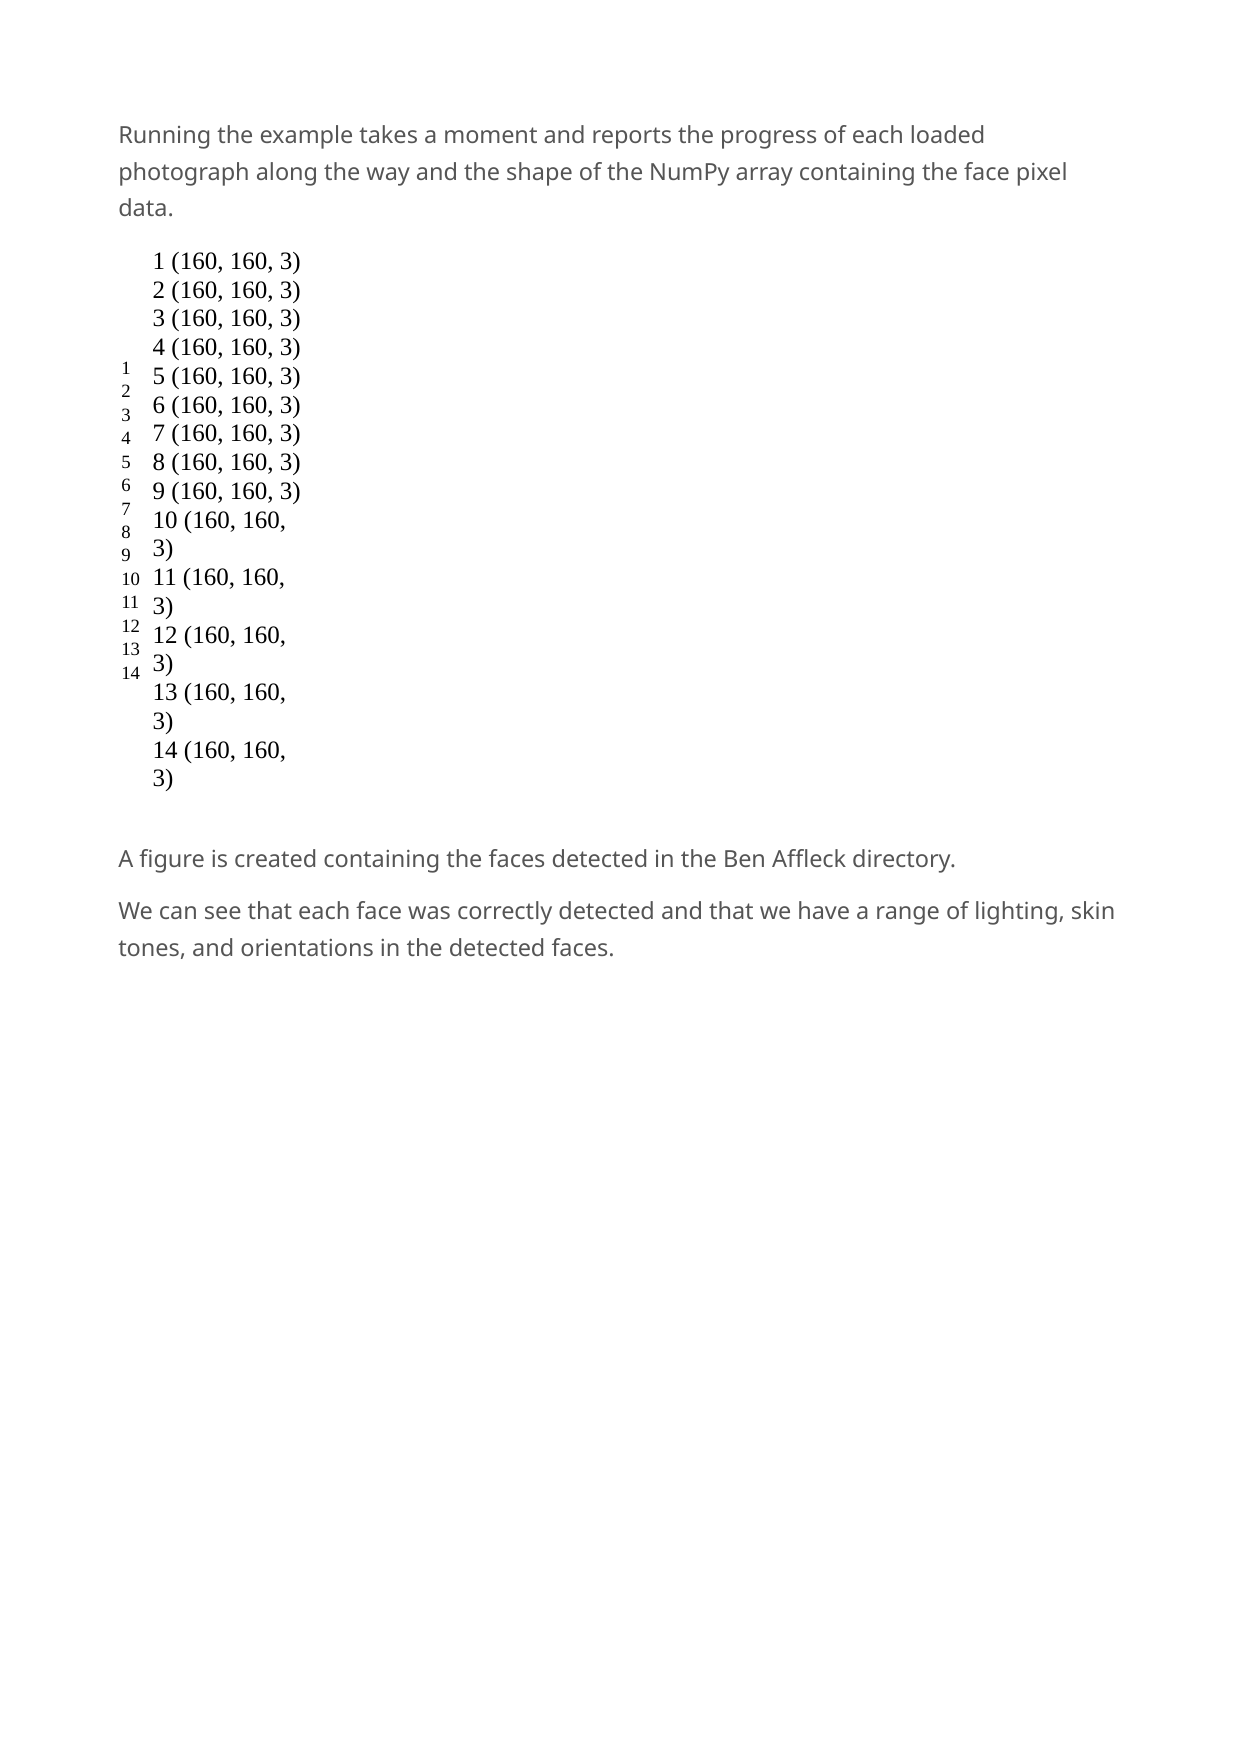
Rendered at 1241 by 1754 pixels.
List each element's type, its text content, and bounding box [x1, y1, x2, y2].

table_header 1 (160, 160, 3) 2 (160, 160, 3) 3 (160, 160, 3) 4 (160, 160, 3) 5 (160, 160, 3) 6 (160, 160, 3) 7 (160, 160, 3) 8 (160, 160, 3) 9 (160, 160, 3) 10 (160, 160, 3) 11 (160, 160, 3) 12 (160, 160, 3) 13 (160, 160, 3) 14 (160, 160, 3) [150, 243, 312, 795]
text We can see that each face was correctly detected and that we have a range of lighting, skin tones, and orientations in the detected faces. [118, 894, 1122, 963]
text A figure is created containing the faces detected in the Ben Affleck directory. [118, 843, 1122, 875]
text Running the example takes a moment and reports the progress of each loaded photograph along the way and the shape of the NumPy array containing the face pixel data. [118, 118, 1122, 224]
table_header 1 2 3 4 5 6 7 8 9 10 11 12 13 14 [118, 243, 149, 795]
